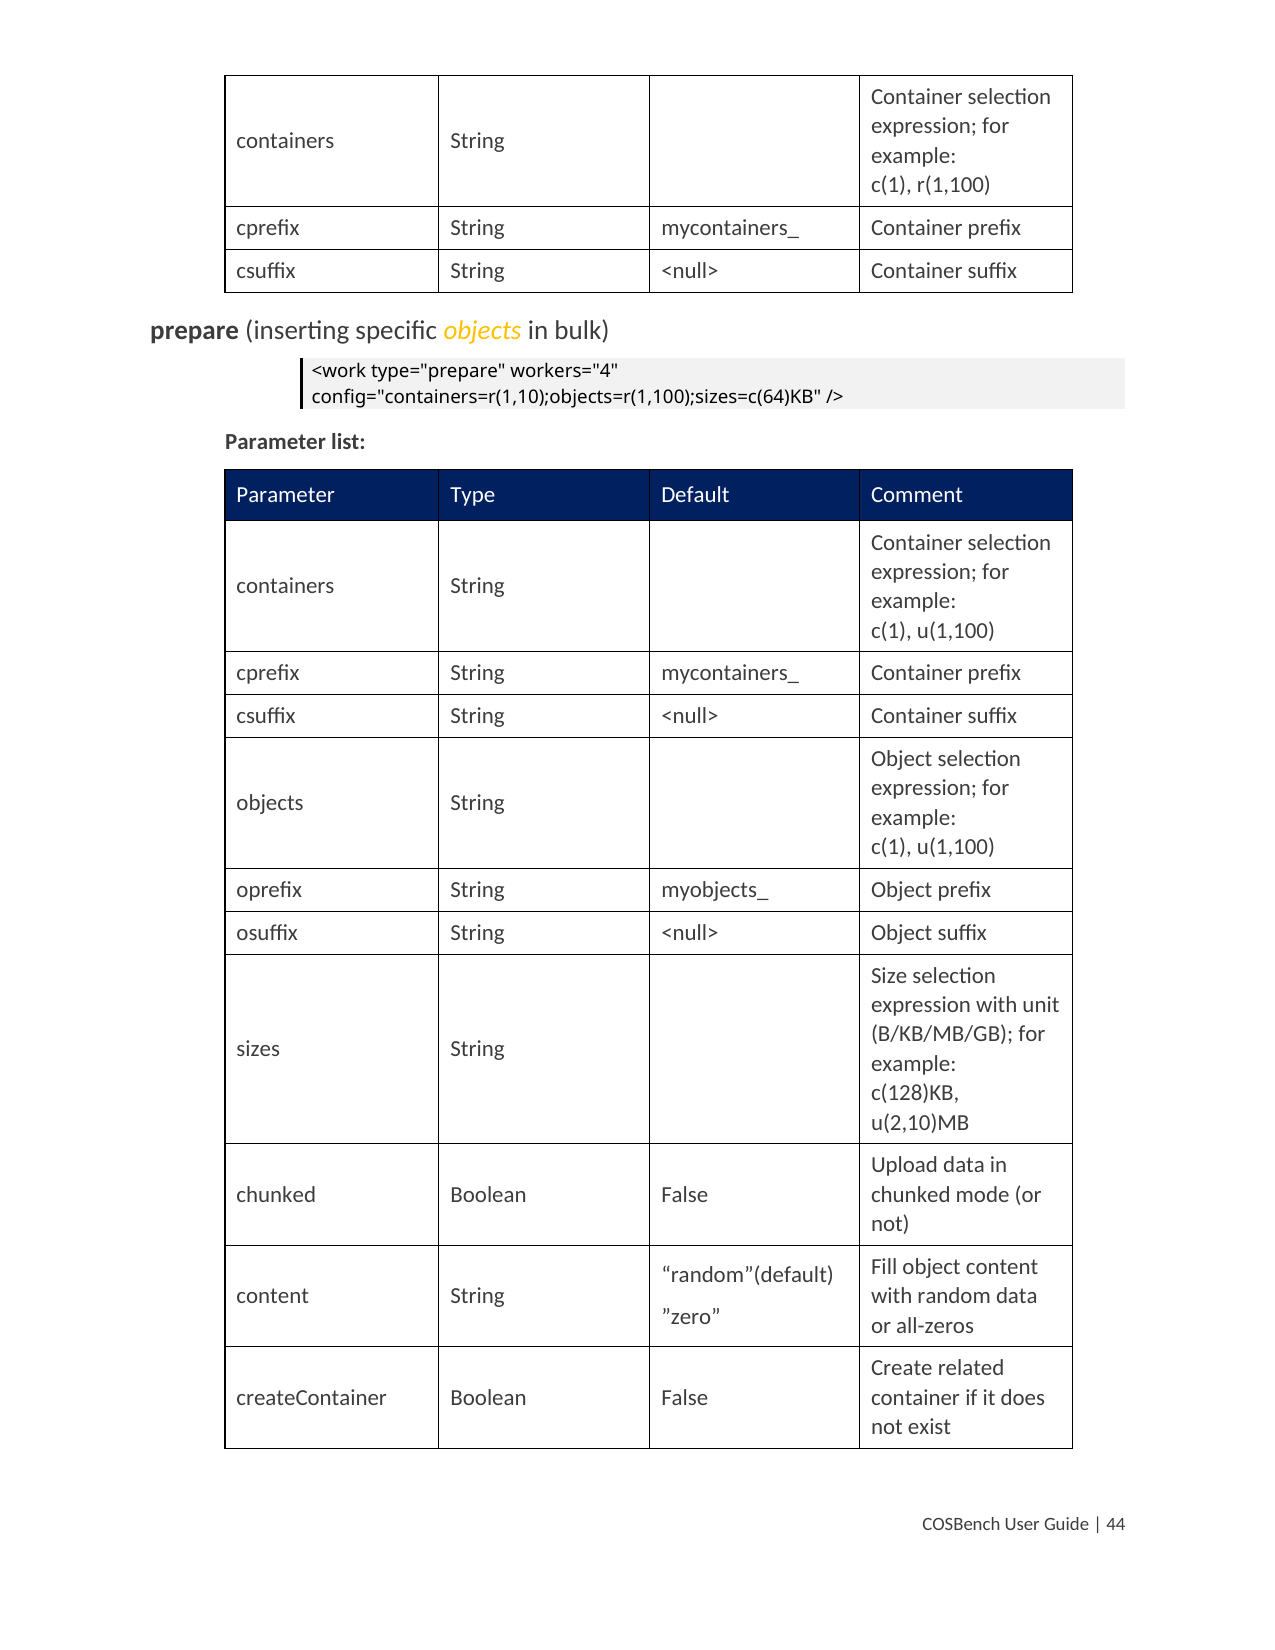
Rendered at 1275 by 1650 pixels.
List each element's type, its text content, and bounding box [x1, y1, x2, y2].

table_cell csuffix [226, 250, 438, 292]
table_cell Container suffix [860, 695, 1072, 737]
table_cell Upload data in chunked mode (or not) [860, 1144, 1072, 1245]
table_header Comment [860, 470, 1072, 520]
table_cell containers [226, 76, 438, 206]
table_cell Create related container if it does not exist [860, 1347, 1072, 1448]
table_cell Object suffix [860, 912, 1072, 953]
table_cell Boolean [439, 1144, 649, 1245]
table_cell sizes [226, 955, 438, 1143]
table_cell String [439, 207, 649, 249]
table_cell cprefix [226, 652, 438, 694]
table_cell cprefix [226, 207, 438, 249]
table_cell createContainer [226, 1347, 438, 1448]
table_cell Boolean [439, 1347, 649, 1448]
table_cell False [650, 1144, 859, 1245]
table_cell String [439, 695, 649, 737]
table_cell String [439, 521, 649, 651]
table_cell Container selection expression; for example: c(1), u(1,100) [860, 521, 1072, 651]
table_cell containers [226, 521, 438, 651]
table_cell <null> [650, 695, 859, 737]
table_cell Container prefix [860, 652, 1072, 694]
table_cell [650, 76, 859, 206]
text <work type="prepare" workers="4" config="containers=r(1,10);objects=r(1,100);sizes=c(64)KB" /> [303, 358, 1125, 409]
table_cell “random”(default) ”zero” [650, 1246, 859, 1346]
table_cell Container selection expression; for example: c(1), r(1,100) [860, 76, 1072, 206]
table_cell osuffix [226, 912, 438, 953]
table_header Default [650, 470, 859, 520]
table_cell [650, 738, 859, 868]
table_cell content [226, 1246, 438, 1346]
table_cell myobjects_ [650, 869, 859, 911]
table_cell String [439, 76, 649, 206]
table_cell String [439, 738, 649, 868]
table_cell Object selection expression; for example: c(1), u(1,100) [860, 738, 1072, 868]
table_cell csuffix [226, 695, 438, 737]
table_cell [650, 955, 859, 1143]
table_cell String [439, 869, 649, 911]
table_header Type [439, 470, 649, 520]
table_cell oprefix [226, 869, 438, 911]
table_cell String [439, 912, 649, 953]
subtitle prepare (inserting specific objects in bulk) [150, 313, 1125, 346]
table_cell Size selection expression with unit (B/KB/MB/GB); for example: c(128)KB, u(2,10)MB [860, 955, 1072, 1143]
table_cell Fill object content with random data or all-zeros [860, 1246, 1072, 1346]
table_cell String [439, 652, 649, 694]
table_cell chunked [226, 1144, 438, 1245]
table_cell mycontainers_ [650, 207, 859, 249]
table_cell String [439, 1246, 649, 1346]
table_cell String [439, 250, 649, 292]
table_cell False [650, 1347, 859, 1448]
table_cell Object prefix [860, 869, 1072, 911]
table_cell <null> [650, 250, 859, 292]
table_cell Container suffix [860, 250, 1072, 292]
table_cell [650, 521, 859, 651]
text Parameter list: [225, 427, 1125, 455]
table_cell objects [226, 738, 438, 868]
table_cell mycontainers_ [650, 652, 859, 694]
table_header Parameter [226, 470, 438, 520]
table_cell Container prefix [860, 207, 1072, 249]
table_cell String [439, 955, 649, 1143]
table_cell <null> [650, 912, 859, 953]
